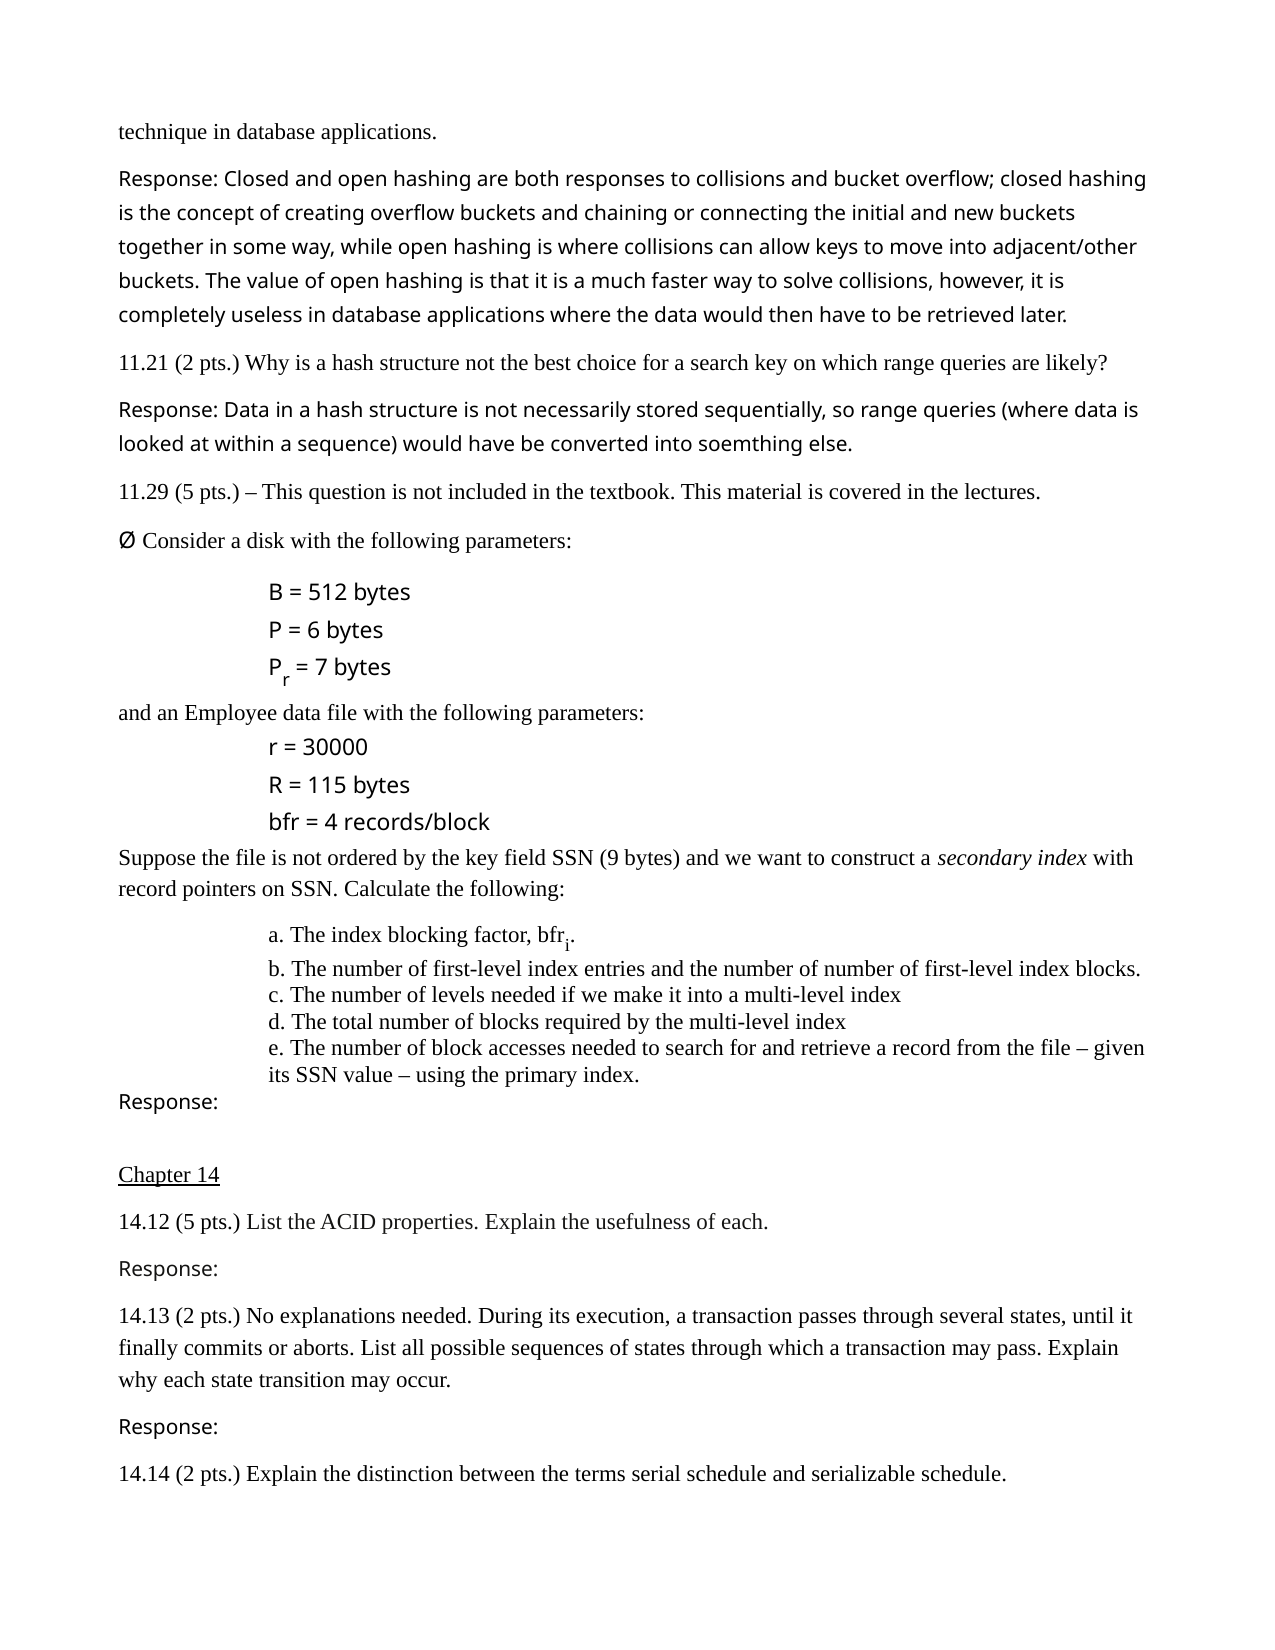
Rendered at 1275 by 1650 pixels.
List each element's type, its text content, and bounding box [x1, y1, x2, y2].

text 11.21 (2 pts.) Why is a hash structure not the best choice for a search key on which range queries are likely? [118, 349, 1157, 376]
text Suppose the file is not ordered by the key field SSN (9 bytes) and we want to construct a secondary index with record pointers on SSN. Calculate the following: [118, 843, 1157, 901]
text Response: [118, 1412, 1157, 1440]
text P = 6 bytes [268, 614, 1157, 645]
text b. The number of first-level index entries and the number of number of first-level index blocks. [268, 955, 1157, 982]
text 14.14 (2 pts.) Explain the distinction between the terms serial schedule and serializable schedule. [118, 1460, 1157, 1487]
text 11.29 (5 pts.) – This question is not included in the textbook. This material is covered in the lectures. [118, 478, 1157, 504]
text Response: [118, 1254, 1157, 1282]
text and an Employee data file with the following parameters: [118, 699, 1157, 726]
text R = 115 bytes [268, 768, 1157, 800]
text r = 30000 [268, 731, 1157, 762]
text d. The total number of blocks required by the multi-level index [268, 1008, 1157, 1034]
text Response: Closed and open hashing are both responses to collisions and bucket overflow; closed hashing is the concept of creating overflow buckets and chaining or connecting the initial and new buckets together in some way, while open hashing is where collisions can allow keys to move into adjacent/other buckets. The value of open hashing is that it is a much faster way to solve collisions, however, it is completely useless in database applications where the data would then have to be retrieved later. [118, 164, 1157, 329]
text Response: [118, 1087, 1157, 1115]
text technique in database applications. [118, 118, 1157, 144]
text Response: Data in a hash structure is not necessarily stored sequentially, so range queries (where data is looked at within a sequence) would have be converted into soemthing else. [118, 395, 1157, 458]
text bfr = 4 records/block [268, 806, 1157, 837]
text c. The number of levels needed if we make it into a multi-level index [268, 982, 1157, 1008]
text e. The number of block accesses needed to search for and retrieve a record from the file – given its SSN value – using the primary index. [268, 1034, 1157, 1087]
text B = 512 bytes [268, 576, 1157, 607]
text Ø Consider a disk with the following parameters: [118, 524, 1157, 555]
text Pr = 7 bytes [268, 651, 1157, 691]
text 14.12 (5 pts.) List the ACID properties. Explain the usefulness of each. [118, 1208, 1157, 1234]
text Chapter 14 [118, 1162, 1157, 1188]
text a. The index blocking factor, bfri. [268, 921, 1157, 955]
text 14.13 (2 pts.) No explanations needed. During its execution, a transaction passes through several states, until it finally commits or aborts. List all possible sequences of states through which a transaction may pass. Explain why each state transition may occur. [118, 1302, 1157, 1392]
